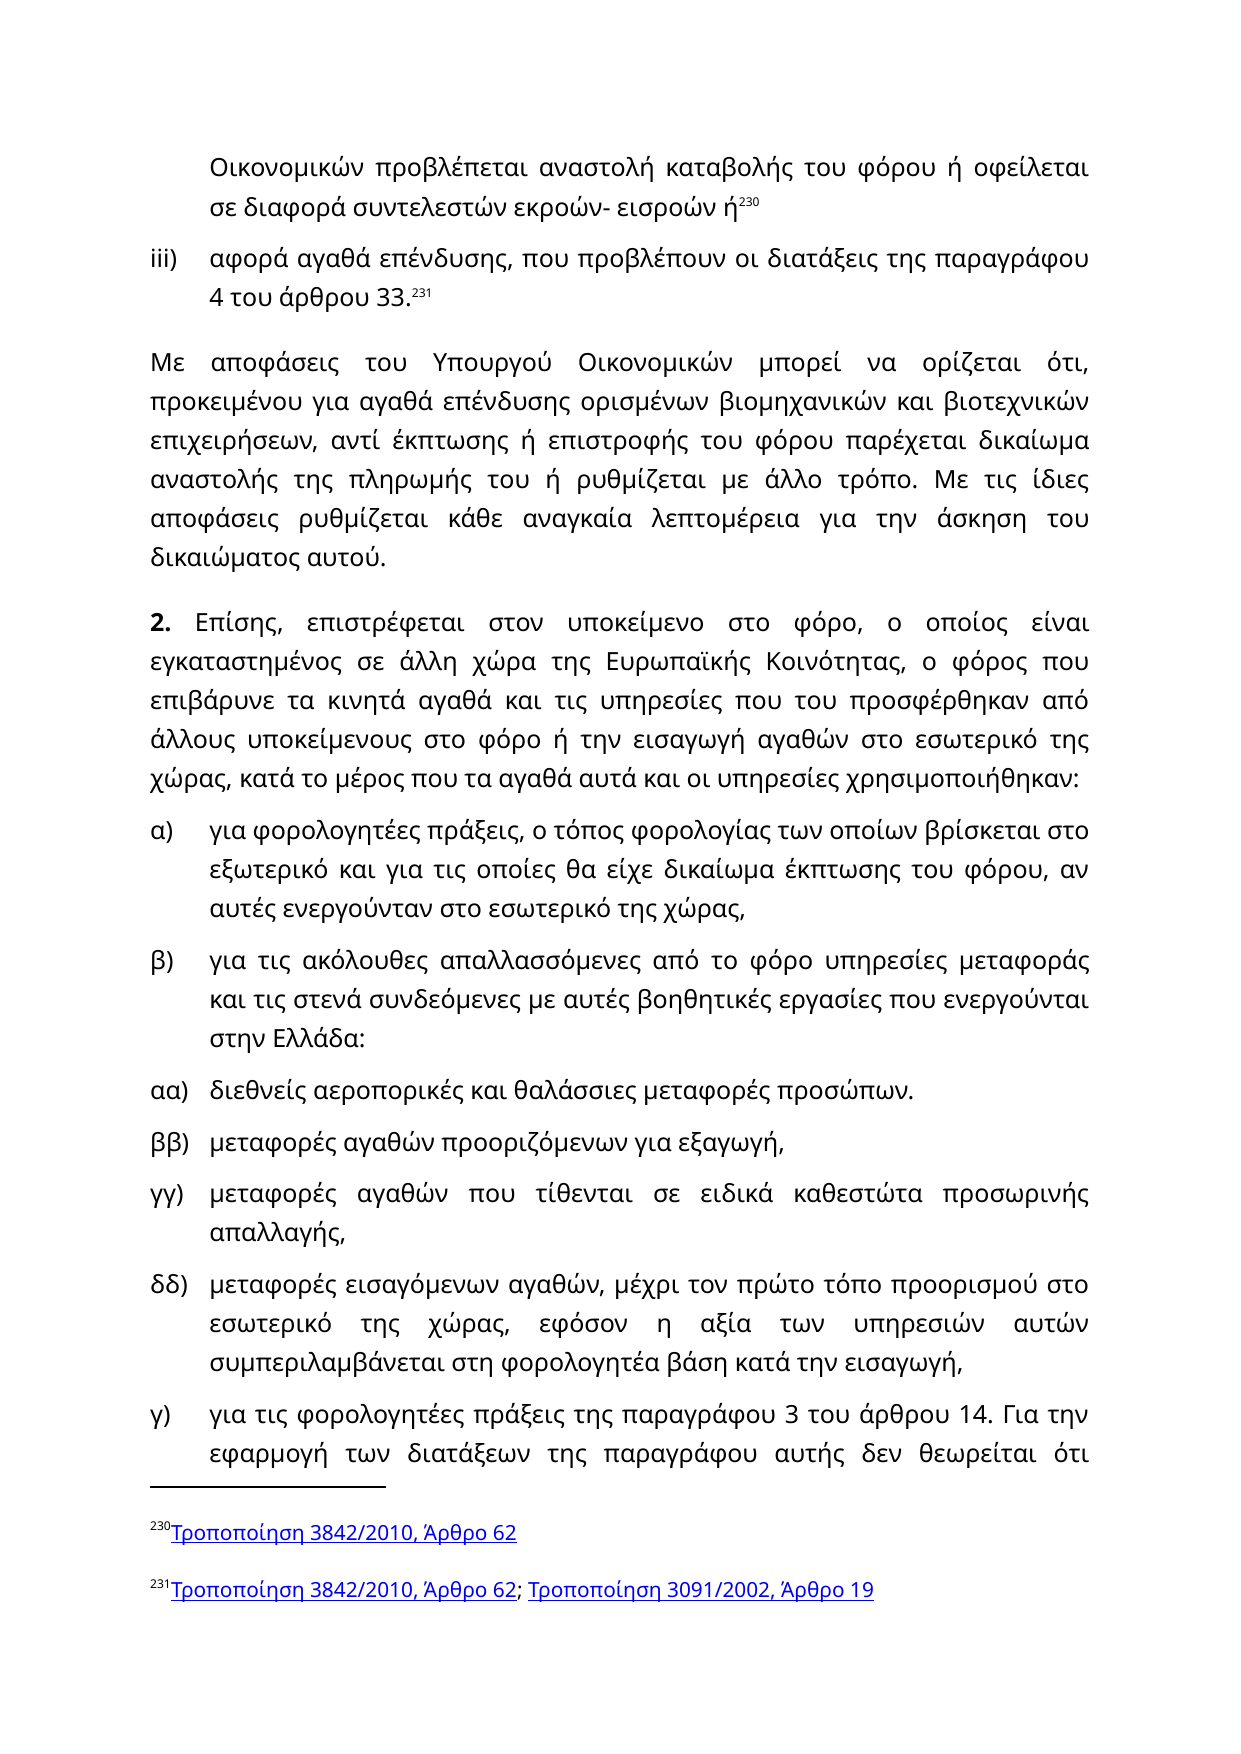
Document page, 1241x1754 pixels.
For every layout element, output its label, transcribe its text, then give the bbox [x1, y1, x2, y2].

list α) για φορολογητέες πράξεις, ο τόπος φορολογίας των οποίων βρίσκεται στο εξωτερικό και για τις οποίες θα είχε δικαίωμα έκπτωσης του φόρου, αν αυτές ενεργούνταν στο εσωτερικό της χώρας, [150, 812, 1090, 925]
text Τροποποίηση 3842/2010, Άρθρο 62 [150, 1518, 1090, 1546]
text Με αποφάσεις του Υπουργού Οικονομικών μπορεί να ορίζεται ότι, προκειμένου για αγαθά επένδυσης ορισμένων βιομηχανικών και βιοτεχνικών επιχειρήσεων, αντί έκπτωσης ή επιστροφής του φόρου παρέχεται δικαίωμα αναστολής της πληρωμής του ή ρυθμίζεται με άλλο τρόπο. Με τις ίδιες αποφάσεις ρυθμίζεται κάθε αναγκαία λεπτομέρεια για την άσκηση του δικαιώματος αυτού. [150, 344, 1090, 574]
list αα) διεθνείς αεροπορικές και θαλάσσιες μεταφορές προσώπων. [150, 1072, 1090, 1107]
text 2. Επίσης, επιστρέφεται στον υποκείμενο στο φόρο, ο οποίος είναι εγκαταστημένος σε άλλη χώρα της Ευρωπαϊκής Κοινότητας, ο φόρος που επιβάρυνε τα κινητά αγαθά και τις υπηρεσίες που του προσφέρθηκαν από άλλους υποκείμενους στο φόρο ή την εισαγωγή αγαθών στο εσωτερικό της χώρας, κατά το μέρος που τα αγαθά αυτά και οι υπηρεσίες χρησιμοποιήθηκαν: [150, 604, 1090, 795]
list Οικονομικών προβλέπεται αναστολή καταβολής του φόρου ή οφείλεται σε διαφορά συντελεστών εκροών- εισροών ή [150, 150, 1090, 223]
text Τροποποίηση 3842/2010, Άρθρο 62; Τροποποίηση 3091/2002, Άρθρο 19 [150, 1576, 1090, 1604]
list ββ) μεταφορές αγαθών προοριζόμενων για εξαγωγή, [150, 1124, 1090, 1158]
list iii) αφορά αγαθά επένδυσης, που προβλέπουν οι διατάξεις της παραγράφου 4 του άρθρου 33. [150, 241, 1090, 314]
list γγ) μεταφορές αγαθών που τίθενται σε ειδικά καθεστώτα προσωρινής απαλλαγής, [150, 1176, 1090, 1249]
list γ) για τις φορολογητέες πράξεις της παραγράφου 3 του άρθρου 14. Για την εφαρμογή των διατάξεων της παραγράφου αυτής δεν θεωρείται ότι [150, 1397, 1090, 1470]
list β) για τις ακόλουθες απαλλασσόμενες από το φόρο υπηρεσίες μεταφοράς και τις στενά συνδεόμενες με αυτές βοηθητικές εργασίες που ενεργούνται στην Ελλάδα: [150, 942, 1090, 1055]
list δδ) μεταφορές εισαγόμενων αγαθών, μέχρι τον πρώτο τόπο προορισμού στο εσωτερικό της χώρας, εφόσον η αξία των υπηρεσιών αυτών συμπεριλαμβάνεται στη φορολογητέα βάση κατά την εισαγωγή, [150, 1267, 1090, 1379]
